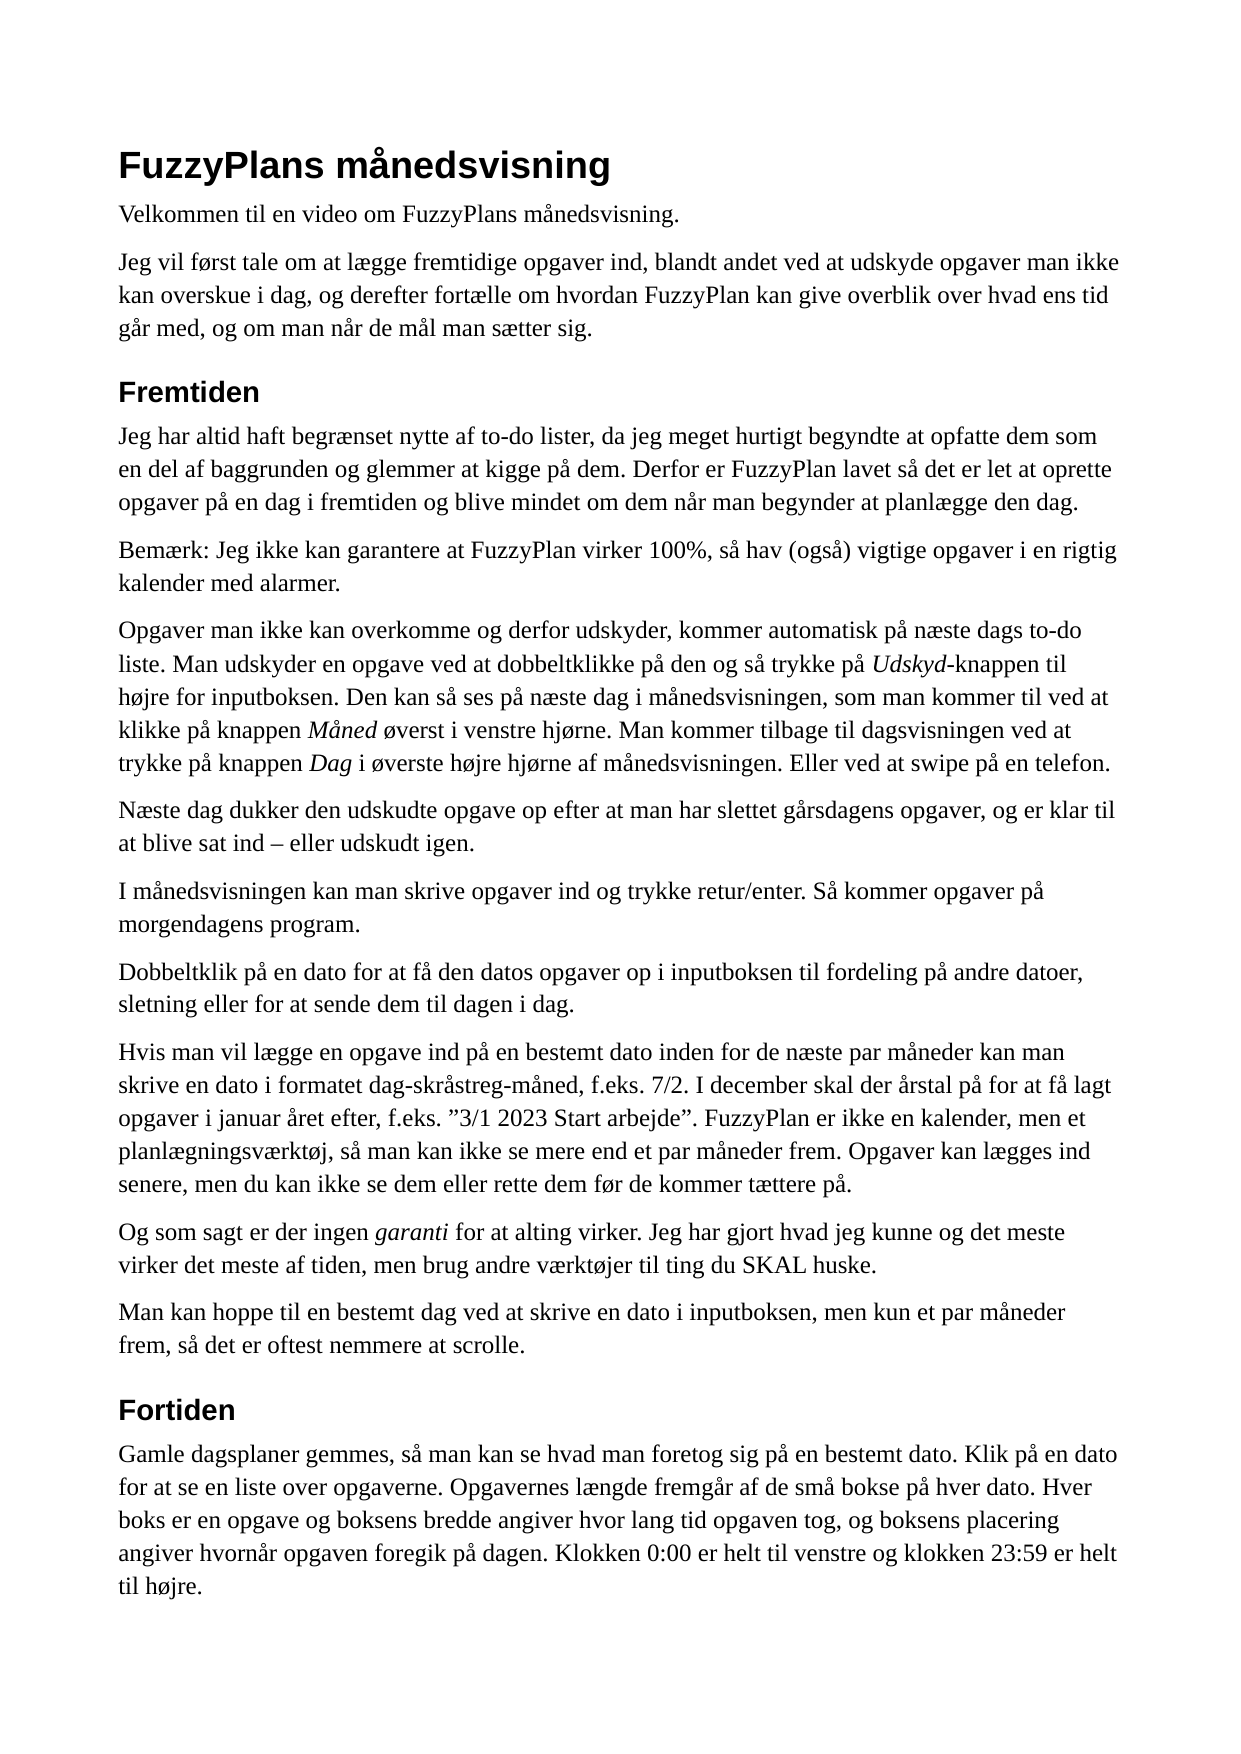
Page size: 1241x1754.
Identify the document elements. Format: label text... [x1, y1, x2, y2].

text Jeg har altid haft begrænset nytte af to-do lister, da jeg meget hurtigt begyndte at opfatte dem som en del af baggrunden og glemmer at kigge på dem. Derfor er FuzzyPlan lavet så det er let at oprette opgaver på en dag i fremtiden og blive mindet om dem når man begynder at planlægge den dag. [118, 421, 1122, 516]
text Jeg vil først tale om at lægge fremtidige opgaver ind, blandt andet ved at udskyde opgaver man ikke kan overskue i dag, og derefter fortælle om hvordan FuzzyPlan kan give overblik over hvad ens tid går med, og om man når de mål man sætter sig. [118, 247, 1122, 342]
text Man kan hoppe til en bestemt dag ved at skrive en dato i inputboksen, men kun et par måneder frem, så det er oftest nemmere at scrolle. [118, 1297, 1122, 1359]
subtitle FuzzyPlans månedsvisning [118, 143, 1122, 187]
subtitle Fremtiden [118, 375, 1122, 409]
text I månedsvisningen kan man skrive opgaver ind og trykke retur/enter. Så kommer opgaver på morgendagens program. [118, 876, 1122, 938]
text Bemærk: Jeg ikke kan garantere at FuzzyPlan virker 100%, så hav (også) vigtige opgaver i en rigtig kalender med alarmer. [118, 535, 1122, 597]
text Hvis man vil lægge en opgave ind på en bestemt dato inden for de næste par måneder kan man skrive en dato i formatet dag-skråstreg-måned, f.eks. 7/2. I december skal der årstal på for at få lagt opgaver i januar året efter, f.eks. ”3/1 2023 Start arbejde”. FuzzyPlan er ikke en kalender, men et planlægningsværktøj, så man kan ikke se mere end et par måneder frem. Opgaver kan lægges ind senere, men du kan ikke se dem eller rette dem før de kommer tættere på. [118, 1037, 1122, 1198]
text Opgaver man ikke kan overkomme og derfor udskyder, kommer automatisk på næste dags to-do liste. Man udskyder en opgave ved at dobbeltklikke på den og så trykke på Udskyd-knappen til højre for inputboksen. Den kan så ses på næste dag i månedsvisningen, som man kommer til ved at klikke på knappen Måned øverst i venstre hjørne. Man kommer tilbage til dagsvisningen ved at trykke på knappen Dag i øverste højre hjørne af månedsvisningen. Eller ved at swipe på en telefon. [118, 616, 1122, 776]
text Og som sagt er der ingen garanti for at alting virker. Jeg har gjort hvad jeg kunne og det meste virker det meste af tiden, men brug andre værktøjer til ting du SKAL huske. [118, 1217, 1122, 1279]
text Velkommen til en video om FuzzyPlans månedsvisning. [118, 199, 1122, 228]
subtitle Fortiden [118, 1393, 1122, 1426]
text Dobbeltklik på en dato for at få den datos opgaver op i inputboksen til fordeling på andre datoer, sletning eller for at sende dem til dagen i dag. [118, 957, 1122, 1018]
text Gamle dagsplaner gemmes, så man kan se hvad man foretog sig på en bestemt dato. Klik på en dato for at se en liste over opgaverne. Opgavernes længde fremgår af de små bokse på hver dato. Hver boks er en opgave og boksens bredde angiver hvor lang tid opgaven tog, og boksens placering angiver hvornår opgaven foregik på dagen. Klokken 0:00 er helt til venstre og klokken 23:59 er helt til højre. [118, 1439, 1122, 1600]
text Næste dag dukker den udskudte opgave op efter at man har slettet gårsdagens opgaver, og er klar til at blive sat ind – eller udskudt igen. [118, 795, 1122, 857]
